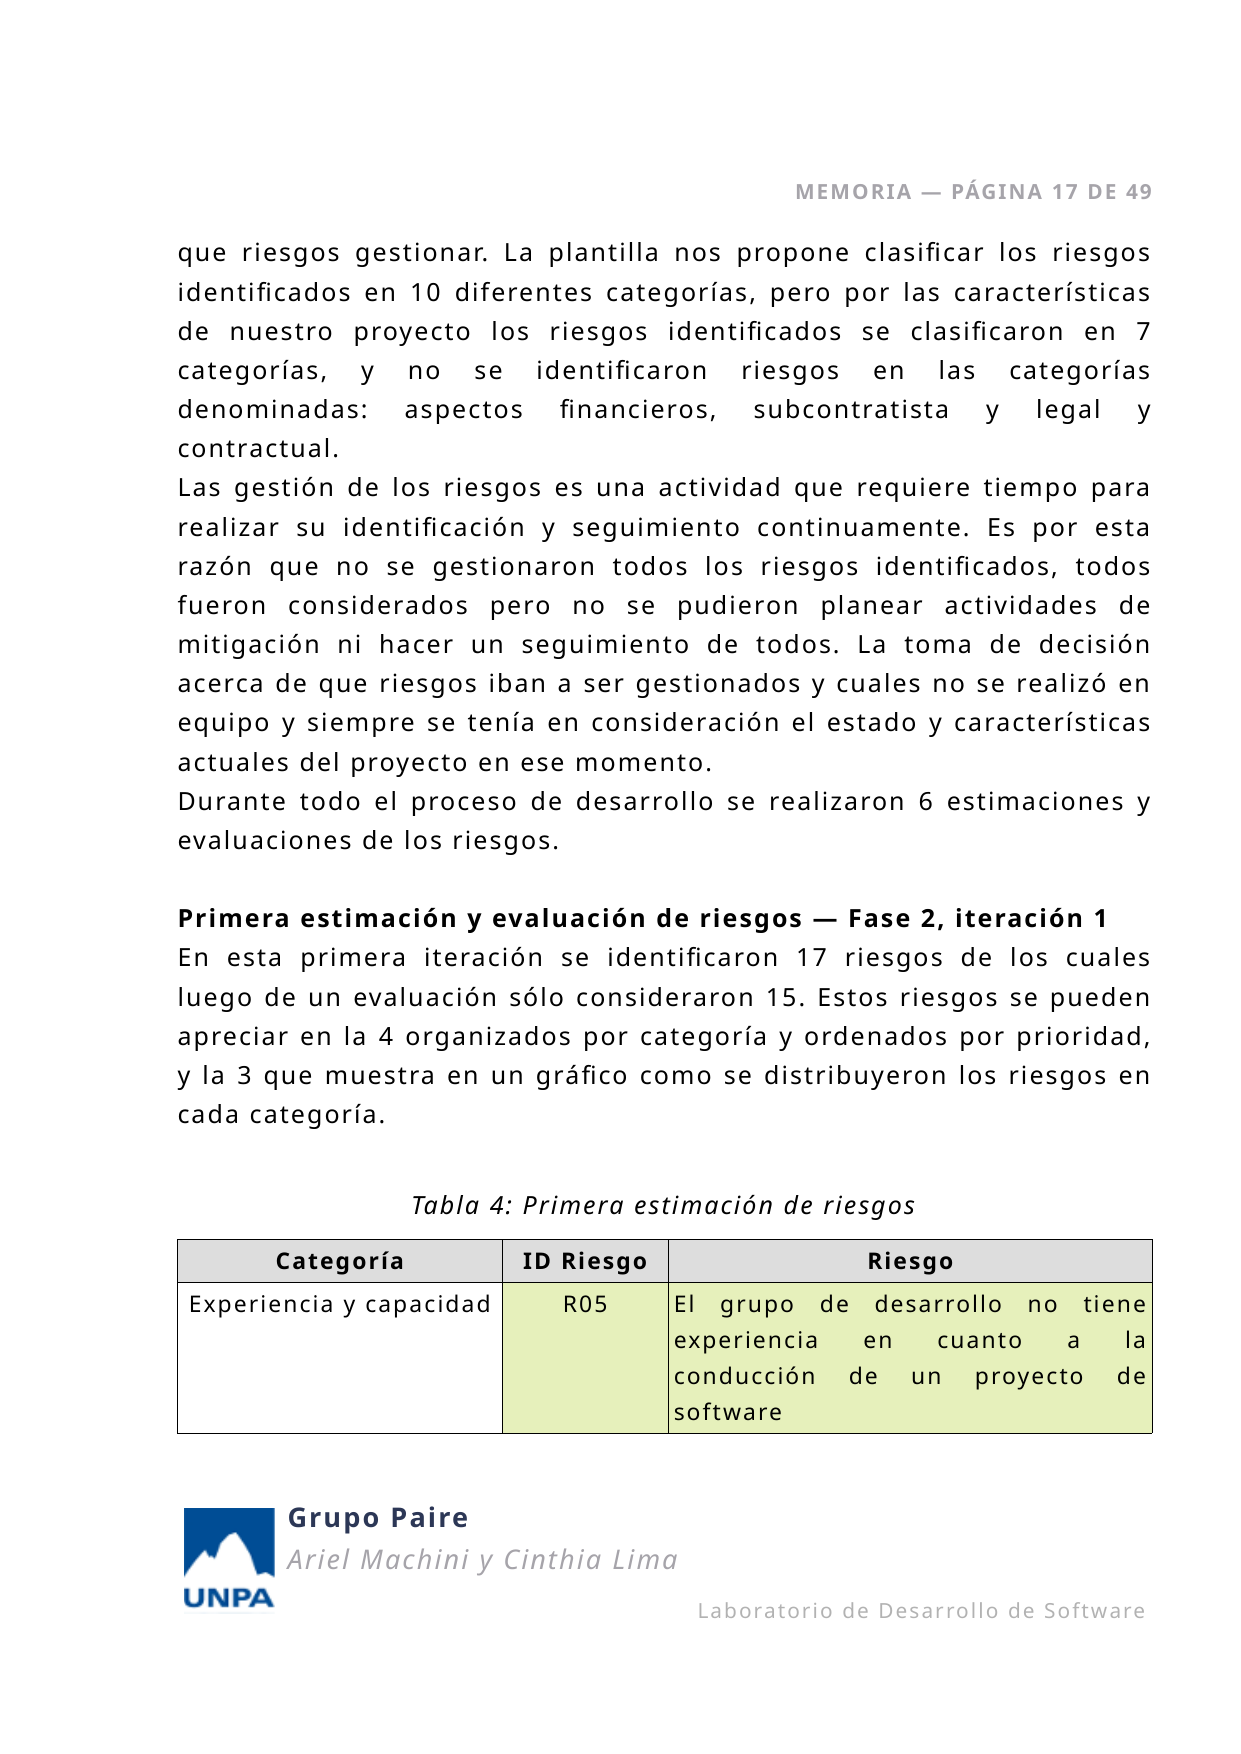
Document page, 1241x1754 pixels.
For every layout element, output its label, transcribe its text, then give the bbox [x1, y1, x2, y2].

table_header ID Riesgo [503, 1240, 668, 1282]
table_cell El grupo de desarrollo no tiene experiencia en cuanto a la conducción de un proyecto de software [669, 1283, 1152, 1433]
text En esta primera iteración se identificaron 17 riesgos de los cuales luego de un evaluación sólo consideraron 15. Estos riesgos se pueden apreciar en la 4 organizados por categoría y ordenados por prioridad, y la 3 que muestra en un gráfico como se distribuyeron los riesgos en cada categoría. [177, 940, 1152, 1131]
text Primera estimación y evaluación de riesgos — Fase 2, iteración 1 [177, 901, 1152, 935]
text Tabla 4: Primera estimación de riesgos [177, 1188, 1152, 1222]
table_header Riesgo [669, 1240, 1152, 1282]
table_cell R05 [503, 1283, 668, 1433]
picture [184, 1508, 275, 1614]
text Las gestión de los riesgos es una actividad que requiere tiempo para realizar su identificación y seguimiento continuamente. Es por esta razón que no se gestionaron todos los riesgos identificados, todos fueron considerados pero no se pudieron planear actividades de mitigación ni hacer un seguimiento de todos. La toma de decisión acerca de que riesgos iban a ser gestionados y cuales no se realizó en equipo y siempre se tenía en consideración el estado y características actuales del proyecto en ese momento. [177, 470, 1152, 778]
text Durante todo el proceso de desarrollo se realizaron 6 estimaciones y evaluaciones de los riesgos. [177, 783, 1152, 857]
table_header Categoría [178, 1240, 502, 1282]
table_cell Experiencia y capacidad [178, 1283, 502, 1433]
text que riesgos gestionar. La plantilla nos propone clasificar los riesgos identificados en 10 diferentes categorías, pero por las características de nuestro proyecto los riesgos identificados se clasificaron en 7 categorías, y no se identificaron riesgos en las categorías denominadas: aspectos financieros, subcontratista y legal y contractual. [177, 235, 1152, 465]
